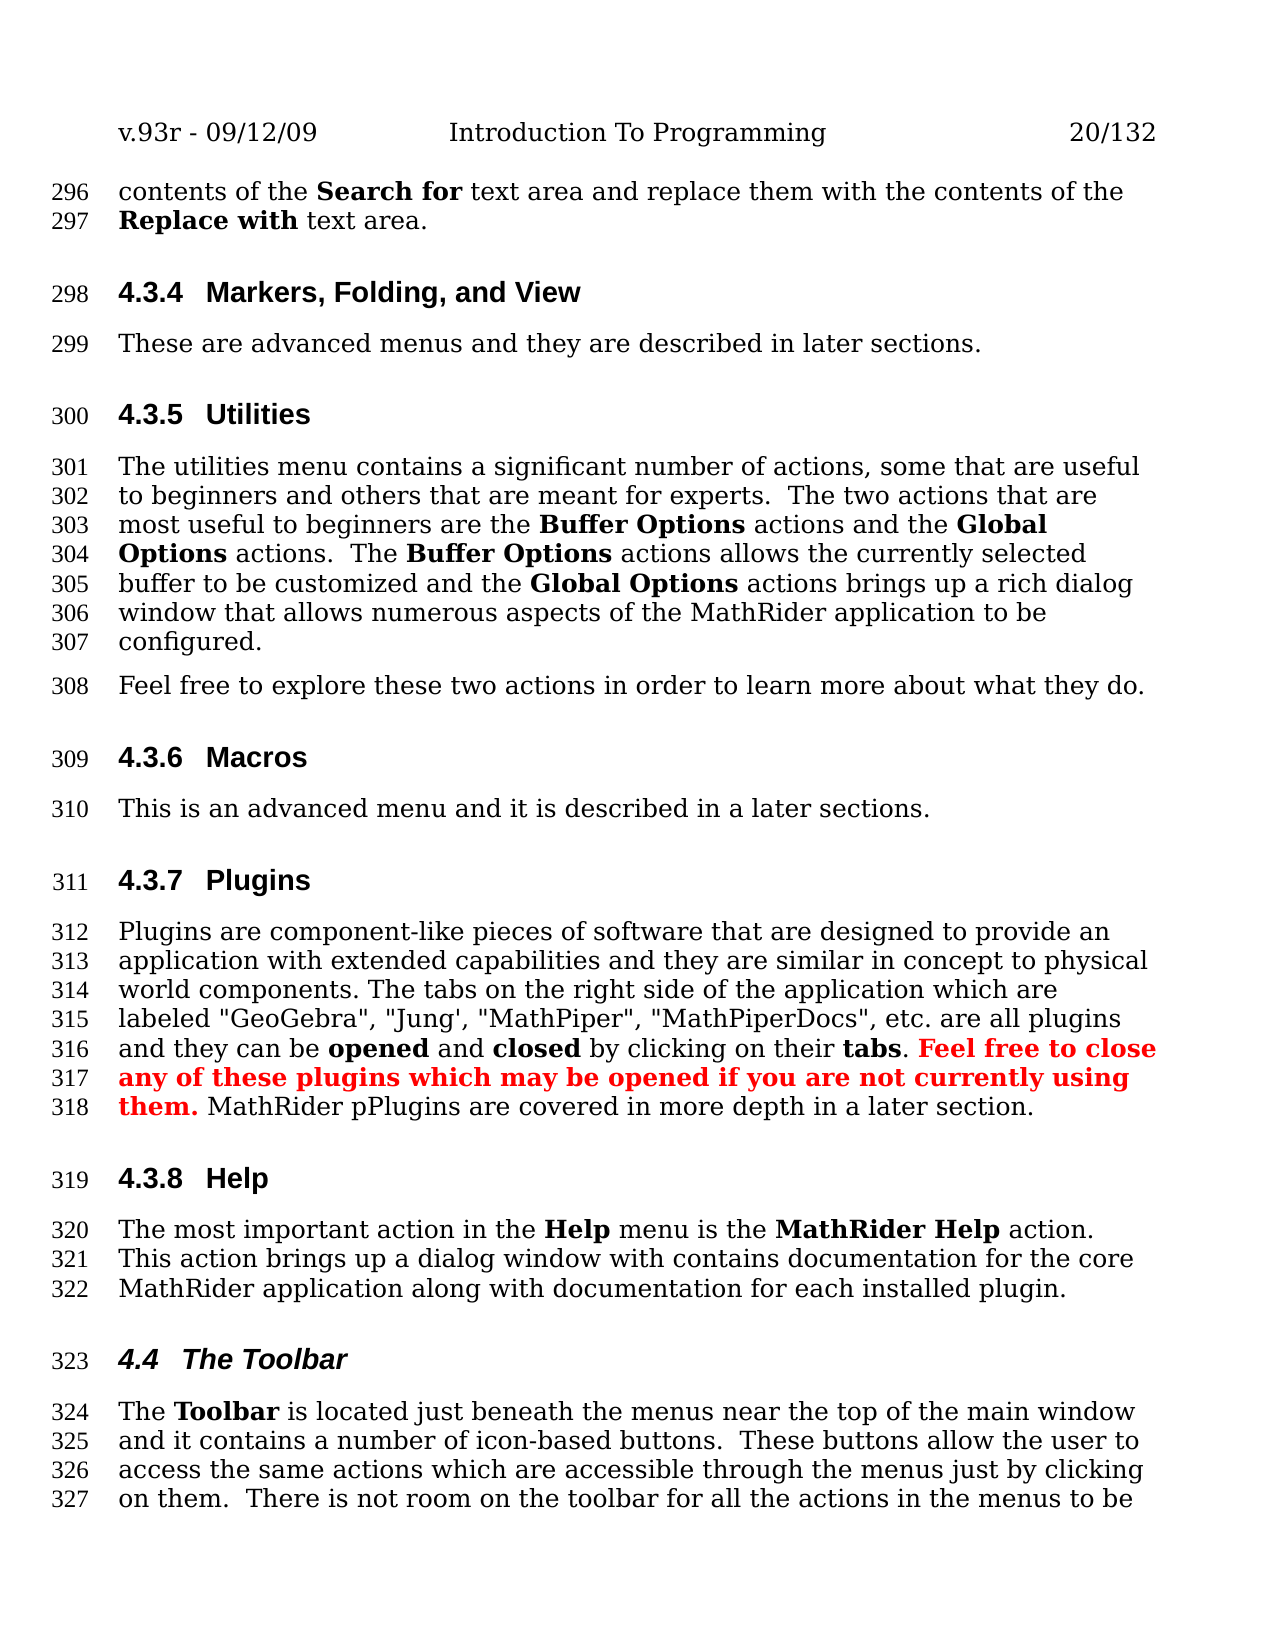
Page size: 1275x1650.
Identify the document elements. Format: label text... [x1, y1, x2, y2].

text The utilities menu contains a significant number of actions, some that are useful to beginners and others that are meant for experts. The two actions that are most useful to beginners are the Buffer Options actions and the Global Options actions. The Buffer Options actions allows the currently selected buffer to be customized and the Global Options actions brings up a rich dialog window that allows numerous aspects of the MathRider application to be configured. [118, 452, 1157, 657]
text Feel free to explore these two actions in order to learn more about what they do. [118, 672, 1157, 701]
text contents of the Search for text area and replace them with the contents of the Replace with text area. [118, 177, 1157, 236]
subtitle The Toolbar [118, 1342, 1157, 1376]
subtitle Help [118, 1161, 1157, 1194]
text The Toolbar is located just beneath the menus near the top of the main window and it contains a number of icon-based buttons. These buttons allow the user to access the same actions which are accessible through the menus just by clicking on them. There is not room on the toolbar for all the actions in the menus to be [118, 1397, 1157, 1513]
text This is an advanced menu and it is described in a later sections. [118, 794, 1157, 823]
subtitle Macros [118, 740, 1157, 773]
text Plugins are component-like pieces of software that are designed to provide an application with extended capabilities and they are similar in concept to physical world components. The tabs on the right side of the application which are labeled "GeoGebra", "Jung', "MathPiper", "MathPiperDocs", etc. are all plugins and they can be opened and closed by clicking on their tabs. Feel free to close any of these plugins which may be opened if you are not currently using them. MathRider pPlugins are covered in more depth in a later section. [118, 917, 1157, 1122]
text The most important action in the Help menu is the MathRider Help action. This action brings up a dialog window with contains documentation for the core MathRider application along with documentation for each installed plugin. [118, 1215, 1157, 1303]
subtitle Plugins [118, 862, 1157, 896]
subtitle Markers, Folding, and View [118, 274, 1157, 308]
subtitle Utilities [118, 397, 1157, 431]
text These are advanced menus and they are described in later sections. [118, 329, 1157, 358]
